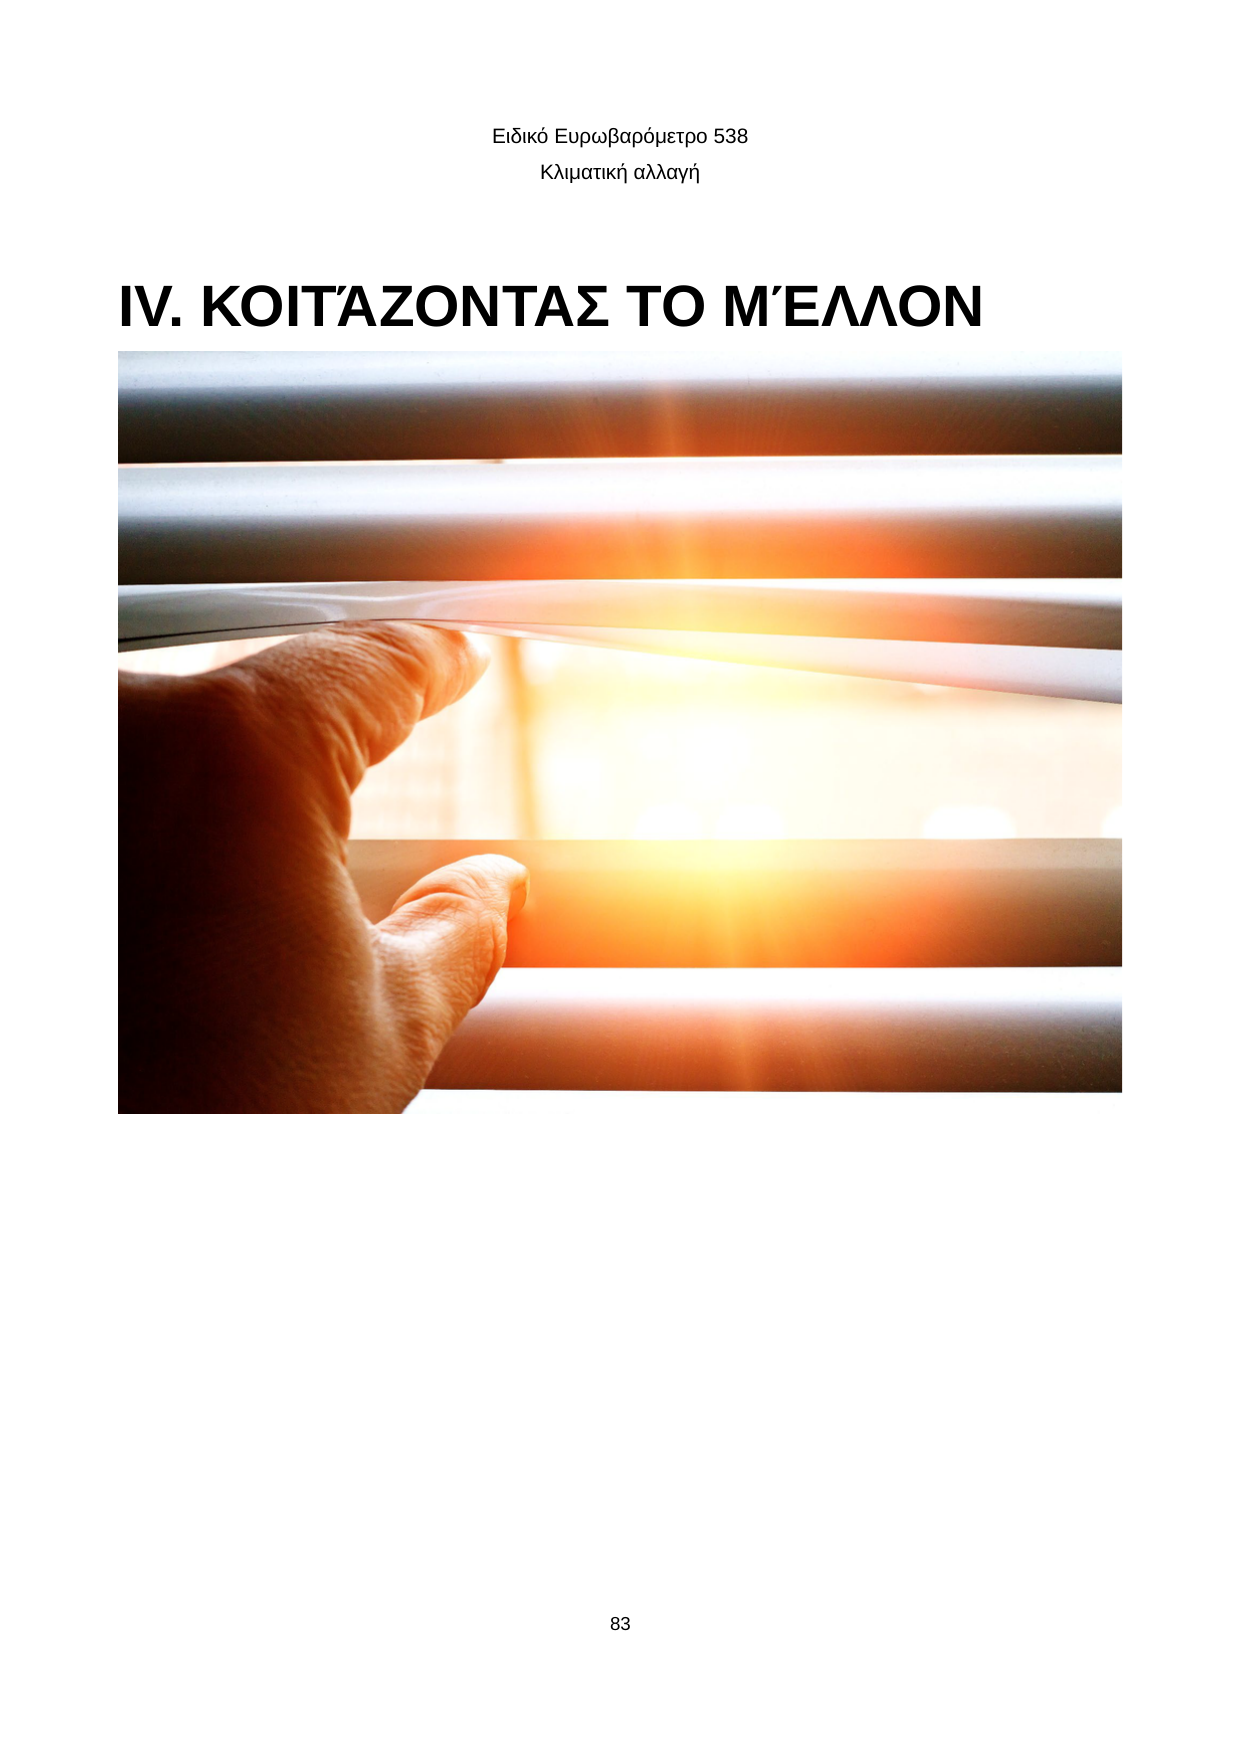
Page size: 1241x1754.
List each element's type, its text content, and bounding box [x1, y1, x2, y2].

picture [118, 351, 1123, 1114]
subtitle IV. ΚΟΙΤΆΖΟΝΤΑΣ ΤΟ ΜΈΛΛΟΝ [118, 272, 1122, 339]
